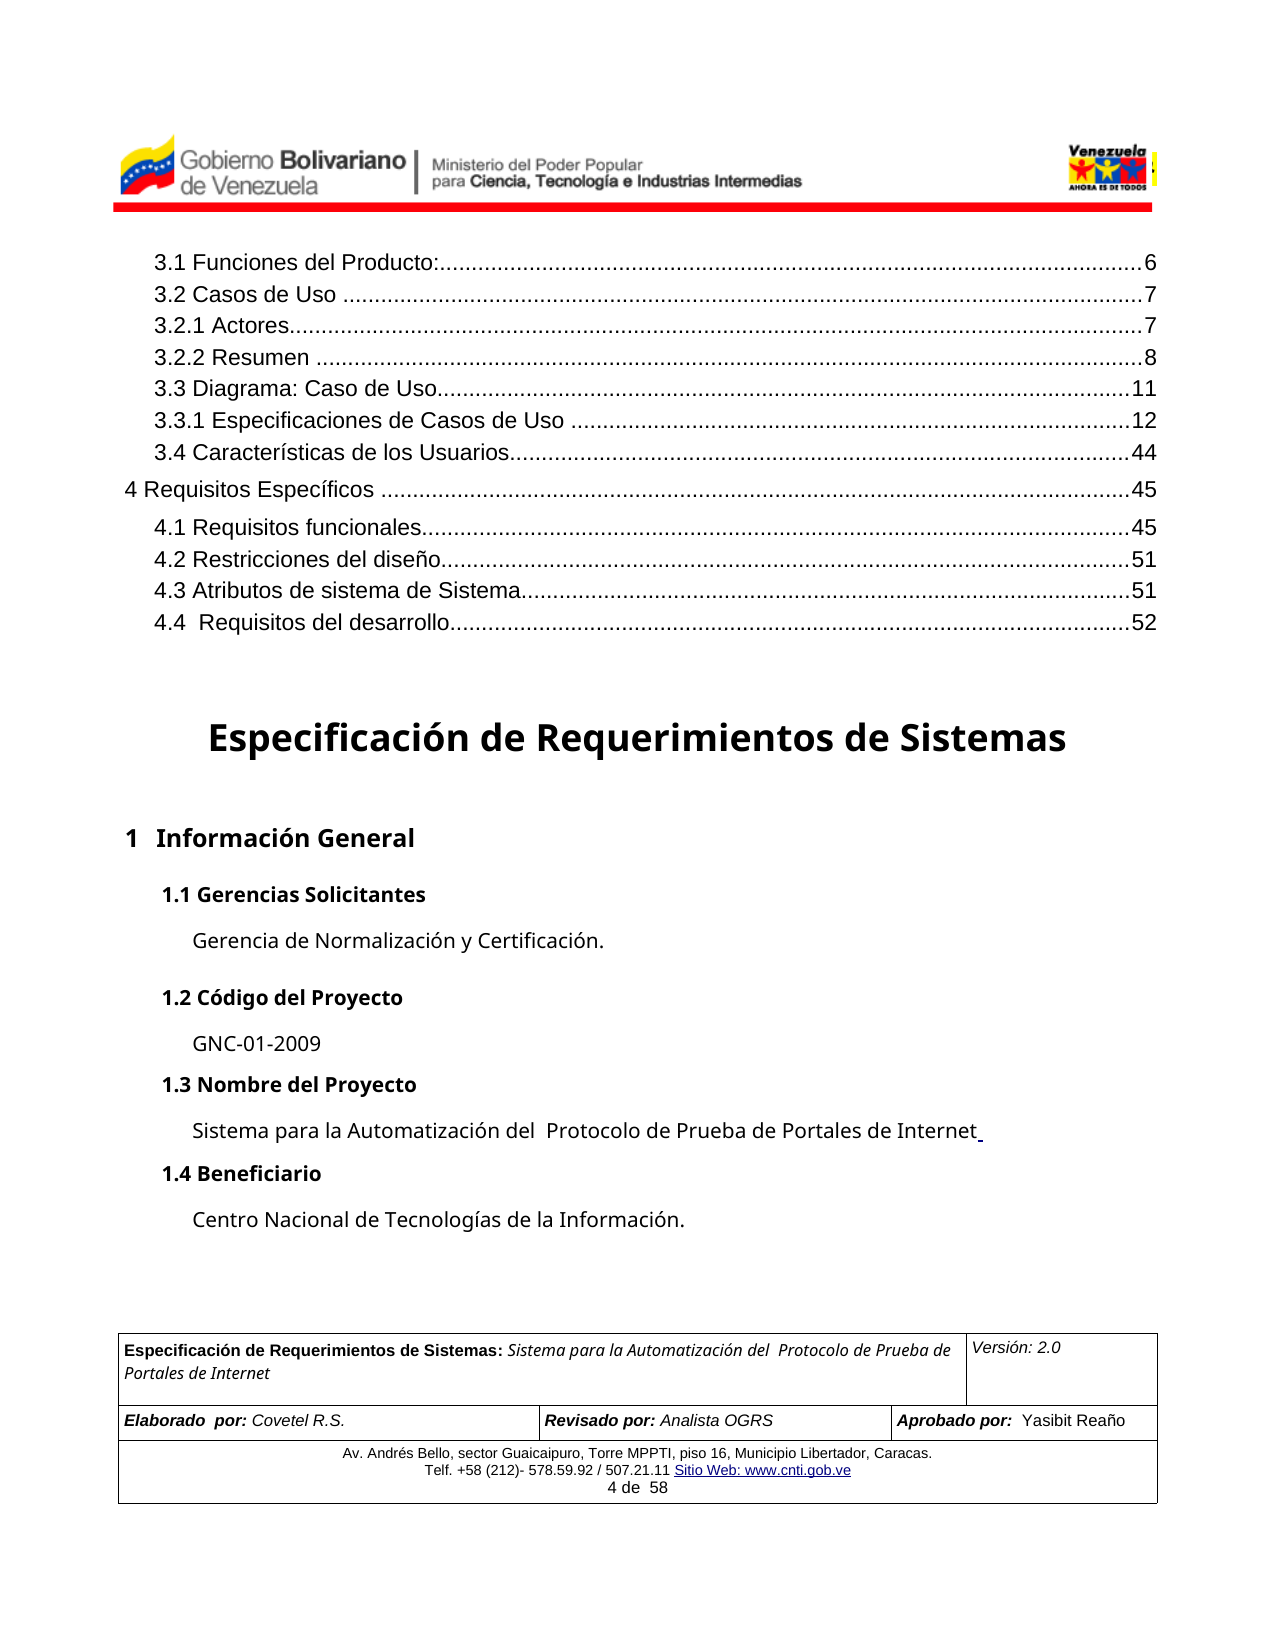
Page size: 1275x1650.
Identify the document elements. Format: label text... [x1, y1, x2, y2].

text 3.4 Características de los Usuarios 44 [148, 439, 1157, 465]
text 4.4 Requisitos del desarrollo 52 [148, 610, 1157, 635]
text Centro Nacional de Tecnologías de la Información. [192, 1205, 1157, 1233]
subtitle Información General [118, 821, 1157, 855]
text 3.3.1 Especificaciones de Casos de Uso 12 [148, 408, 1157, 433]
text 4 Requisitos Específicos 45 [118, 477, 1157, 502]
text GNC-01-2009 [192, 1029, 1157, 1057]
text 3.1 Funciones del Producto: 6 [148, 250, 1157, 275]
subtitle Gerencias Solicitantes [156, 880, 1157, 908]
picture [113, 126, 1153, 212]
text 4.2 Restricciones del diseño 51 [148, 547, 1157, 572]
text 3.3 Diagrama: Caso de Uso 11 [148, 376, 1157, 402]
subtitle Beneficiario [156, 1159, 1157, 1187]
title Especificación de Requerimientos de Sistemas [118, 711, 1157, 762]
text 4.1 Requisitos funcionales 45 [148, 515, 1157, 541]
text Gerencia de Normalización y Certificación. [192, 926, 1157, 954]
text 3.2.1 Actores 7 [148, 313, 1157, 338]
text 3.2.2 Resumen 8 [148, 344, 1157, 370]
subtitle Nombre del Proyecto [156, 1070, 1157, 1098]
subtitle Código del Proyecto [156, 983, 1157, 1011]
text 3.2 Casos de Uso 7 [148, 281, 1157, 307]
text 4.3 Atributos de sistema de Sistema 51 [148, 578, 1157, 604]
text Sistema para la Automatización del Protocolo de Prueba de Portales de Internet [192, 1116, 1157, 1144]
